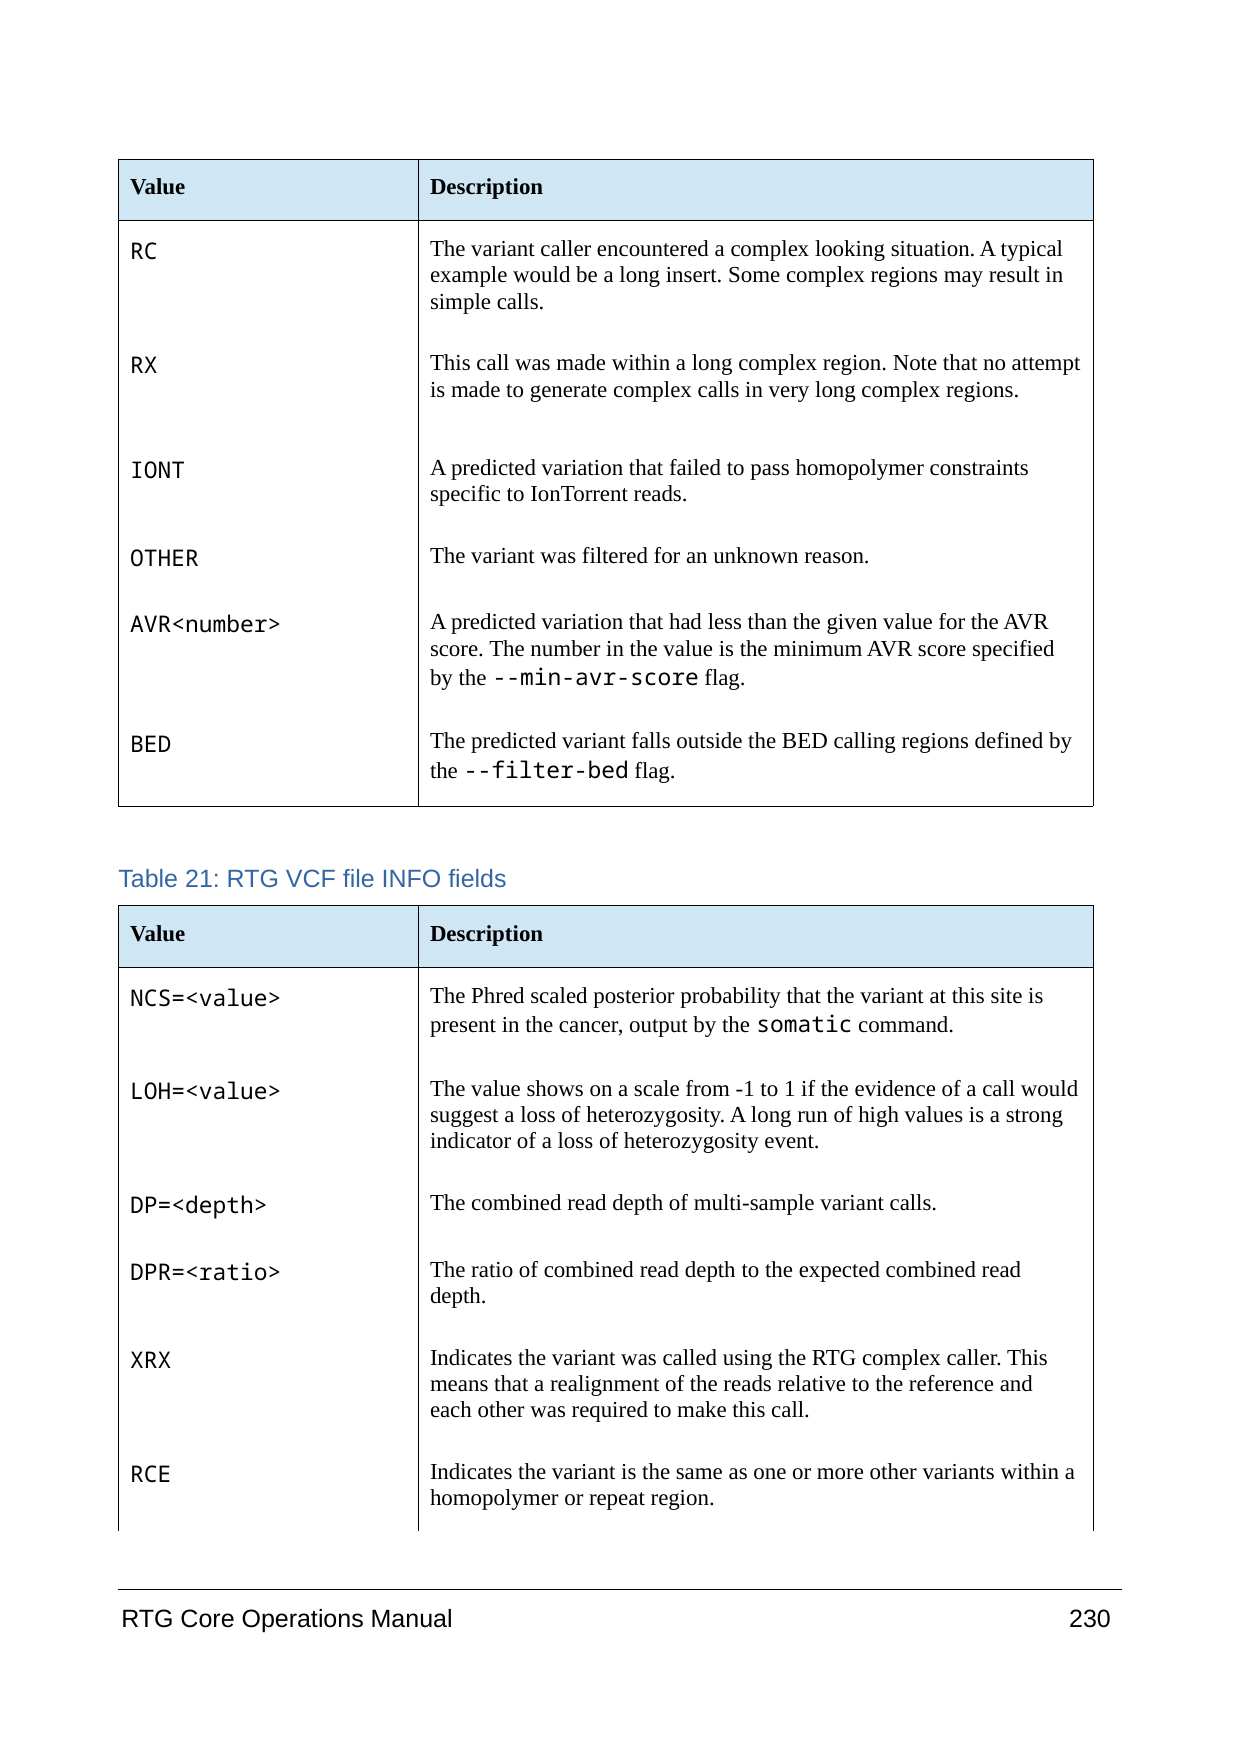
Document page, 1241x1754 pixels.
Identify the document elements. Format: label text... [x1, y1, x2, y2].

table_cell Indicates the variant was called using the RTG complex caller. This means that a realignment of the reads relative to the reference and each other was required to make this call. [419, 1329, 1093, 1443]
table_cell The Phred scaled posterior probability that the variant at this site is present in the cancer, output by the somatic command. [419, 968, 1093, 1060]
table_cell XRX [119, 1329, 418, 1443]
table_cell AVR<number> [119, 594, 418, 713]
table_cell The combined read depth of multi-sample variant calls. [419, 1175, 1093, 1241]
table_header Value [119, 906, 418, 967]
table_cell DP=<depth> [119, 1175, 418, 1241]
table_cell This call was made within a long complex region. Note that no attempt is made to generate complex calls in very long complex regions. [419, 335, 1093, 439]
table_cell RCE [119, 1444, 418, 1531]
table_header Description [419, 906, 1093, 967]
table_header Description [419, 160, 1093, 220]
table_cell LOH=<value> [119, 1060, 418, 1174]
text Table 21: RTG VCF file INFO fields [118, 864, 1122, 893]
table_cell DPR=<ratio> [119, 1241, 418, 1329]
table_cell RX [119, 335, 418, 439]
table_cell A predicted variation that failed to pass homopolymer constraints specific to IonTorrent reads. [419, 439, 1093, 527]
table_cell OTHER [119, 527, 418, 593]
table_cell BED [119, 713, 418, 806]
table_cell The variant caller encountered a complex looking situation. A typical example would be a long insert. Some complex regions may result in simple calls. [419, 221, 1093, 335]
table_cell The ratio of combined read depth to the expected combined read depth. [419, 1241, 1093, 1329]
table_cell NCS=<value> [119, 968, 418, 1060]
table_cell RC [119, 221, 418, 335]
table_cell IONT [119, 439, 418, 527]
table_cell The value shows on a scale from -1 to 1 if the evidence of a call would suggest a loss of heterozygosity. A long run of high values is a strong indicator of a loss of heterozygosity event. [419, 1060, 1093, 1174]
table_header Value [119, 160, 418, 220]
table_cell The variant was filtered for an unknown reason. [419, 527, 1093, 593]
table_cell Indicates the variant is the same as one or more other variants within a homopolymer or repeat region. [419, 1444, 1093, 1531]
table_cell The predicted variant falls outside the BED calling regions defined by the --filter-bed flag. [419, 713, 1093, 806]
table_cell A predicted variation that had less than the given value for the AVR score. The number in the value is the minimum AVR score specified by the --min-avr-score flag. [419, 594, 1093, 713]
